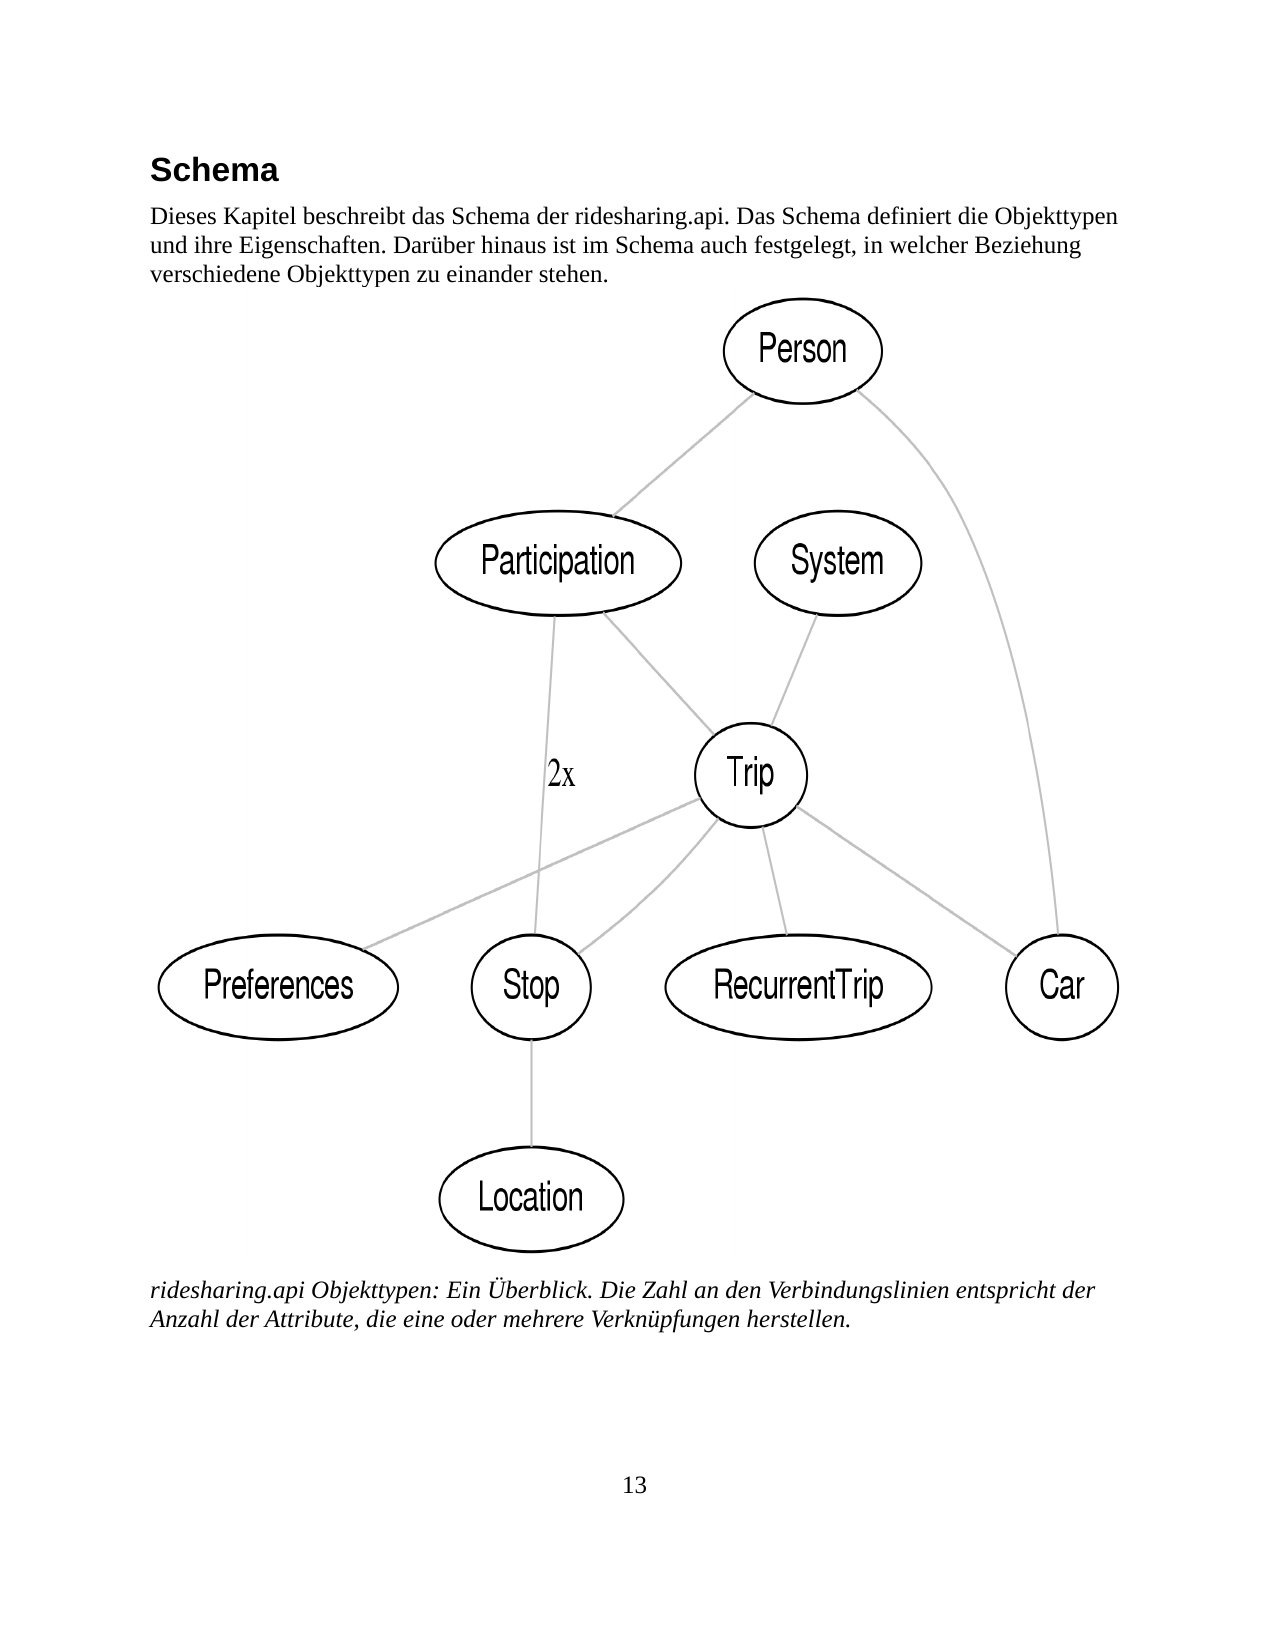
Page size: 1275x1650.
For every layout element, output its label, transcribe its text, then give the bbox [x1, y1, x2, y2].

text ridesharing.api Objekttypen: Ein Überblick. Die Zahl an den Verbindungslinien entspricht der Anzahl der Attribute, die eine oder mehrere Verknüpfungen herstellen. [150, 1275, 1125, 1332]
text Dieses Kapitel beschreibt das Schema der ridesharing.api. Das Schema definiert die Objekttypen und ihre Eigenschaften. Darüber hinaus ist im Schema auch festgelegt, in welcher Beziehung verschiedene Objekttypen zu einander stehen. [150, 201, 1125, 287]
subtitle Schema [150, 150, 1125, 189]
picture [150, 287, 1125, 1263]
